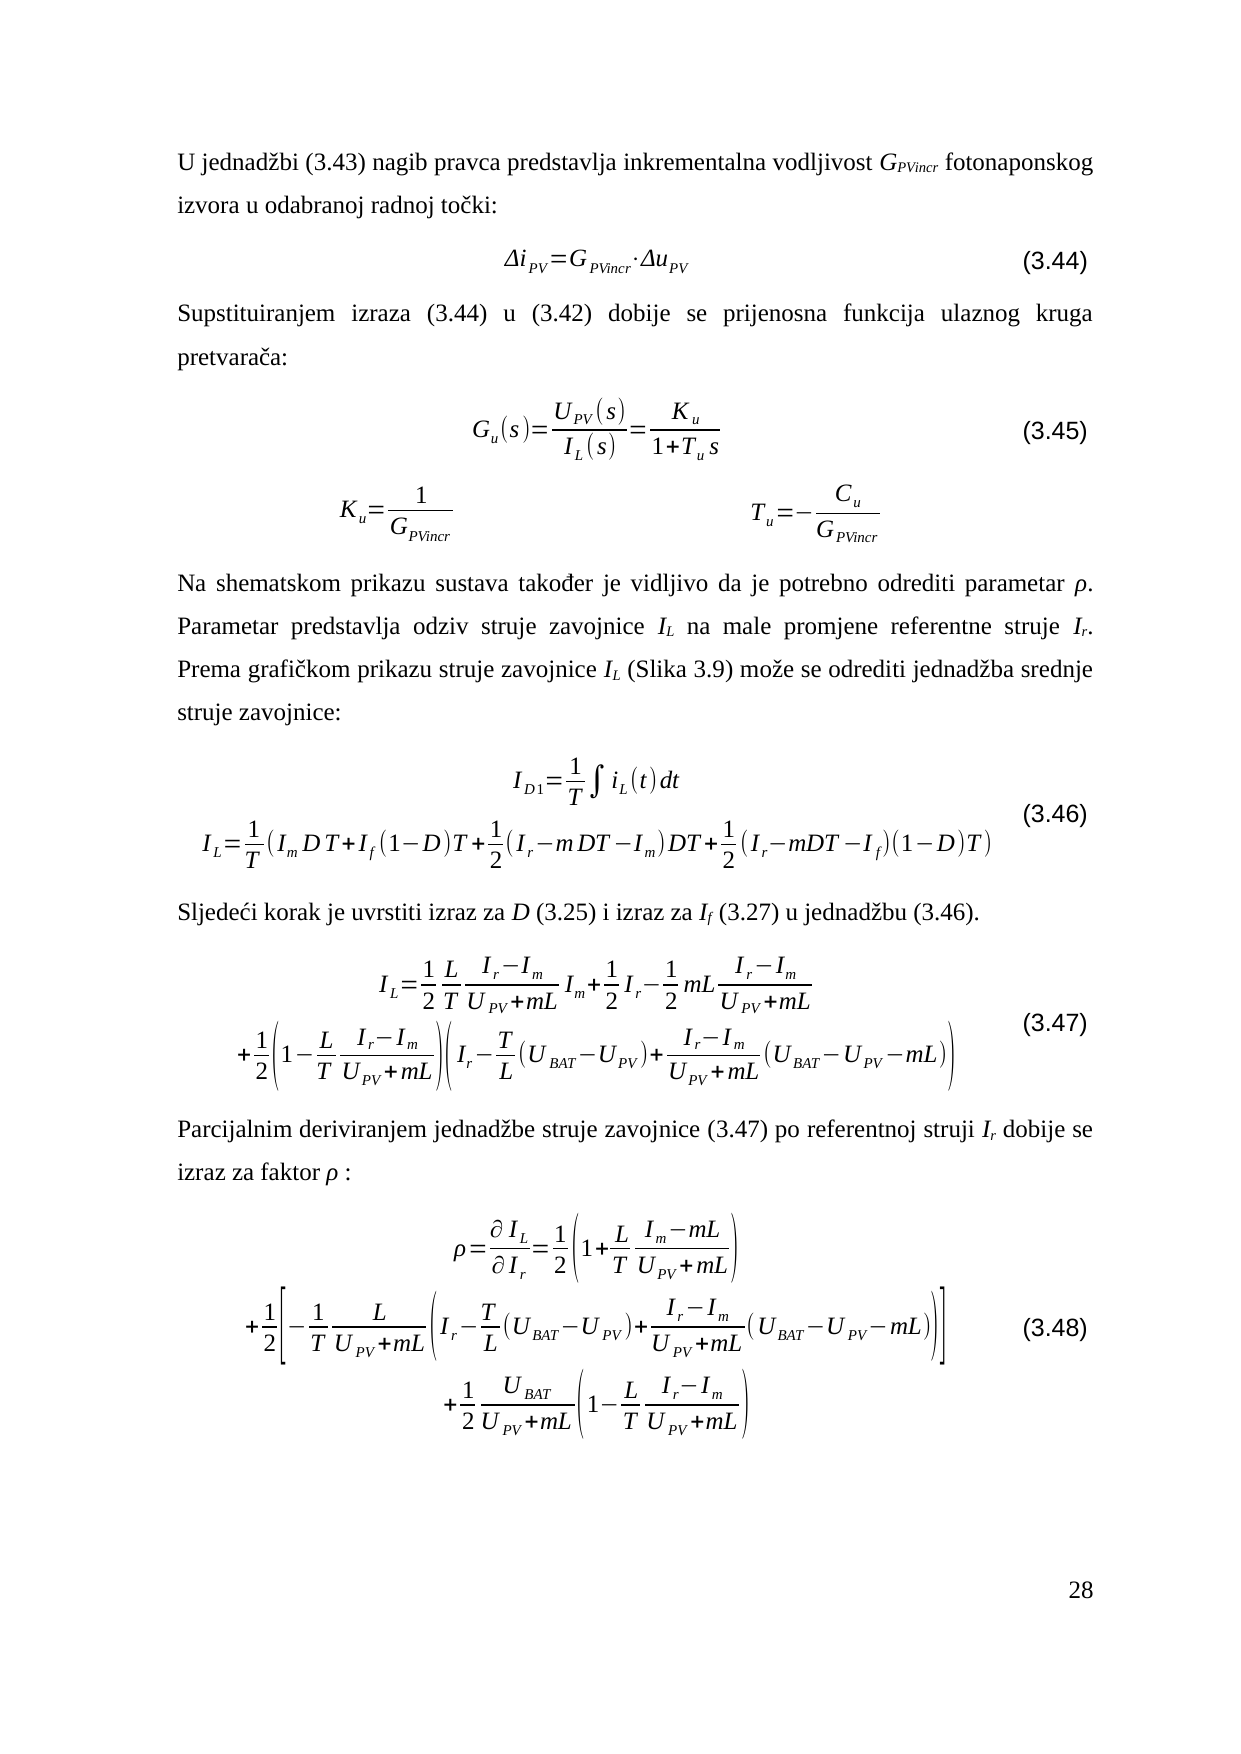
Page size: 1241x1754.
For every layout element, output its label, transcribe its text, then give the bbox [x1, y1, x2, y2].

table_header [177, 1207, 1015, 1452]
text Parcijalnim deriviranjem jednadžbe struje zavojnice (3.47) po referentnoj struji Ir dobije se izraz za faktor ρ : [177, 1114, 1093, 1186]
text Supstituiranjem izraza (3.44) u (3.42) dobije se prijenosna funkcija ulaznog kruga pretvarača: [177, 298, 1093, 370]
text Sljedeći korak je uvrstiti izraz za D (3.25) i izraz za If (3.27) u jednadžbu (3.46). [177, 897, 1093, 925]
table_header [177, 239, 1016, 286]
text Na shematskom prikazu sustava također je vidljivo da je potrebno odrediti parametar ρ. Parametar predstavlja odziv struje zavojnice IL na male promjene referentne struje Ir. Prema grafičkom prikazu struje zavojnice IL (Slika 3.9) može se odrediti jednadžba srednje struje zavojnice: [177, 568, 1093, 726]
table_header (3.44) [1016, 239, 1093, 286]
text U jednadžbi (3.43) nagib pravca predstavlja inkrementalna vodljivost GPVincr fotonaponskog izvora u odabranoj radnoj točki: [177, 147, 1093, 219]
table_header [177, 747, 1015, 884]
table_cell [177, 474, 615, 556]
table_header (3.47) [1015, 946, 1093, 1102]
table_header (3.45) [1016, 391, 1093, 474]
table_header (3.46) [1015, 747, 1093, 884]
table_header [177, 946, 1015, 1102]
table_header [177, 391, 1016, 474]
table_cell [1016, 474, 1093, 556]
table_header (3.48) [1015, 1207, 1093, 1452]
table_cell [615, 474, 1016, 556]
